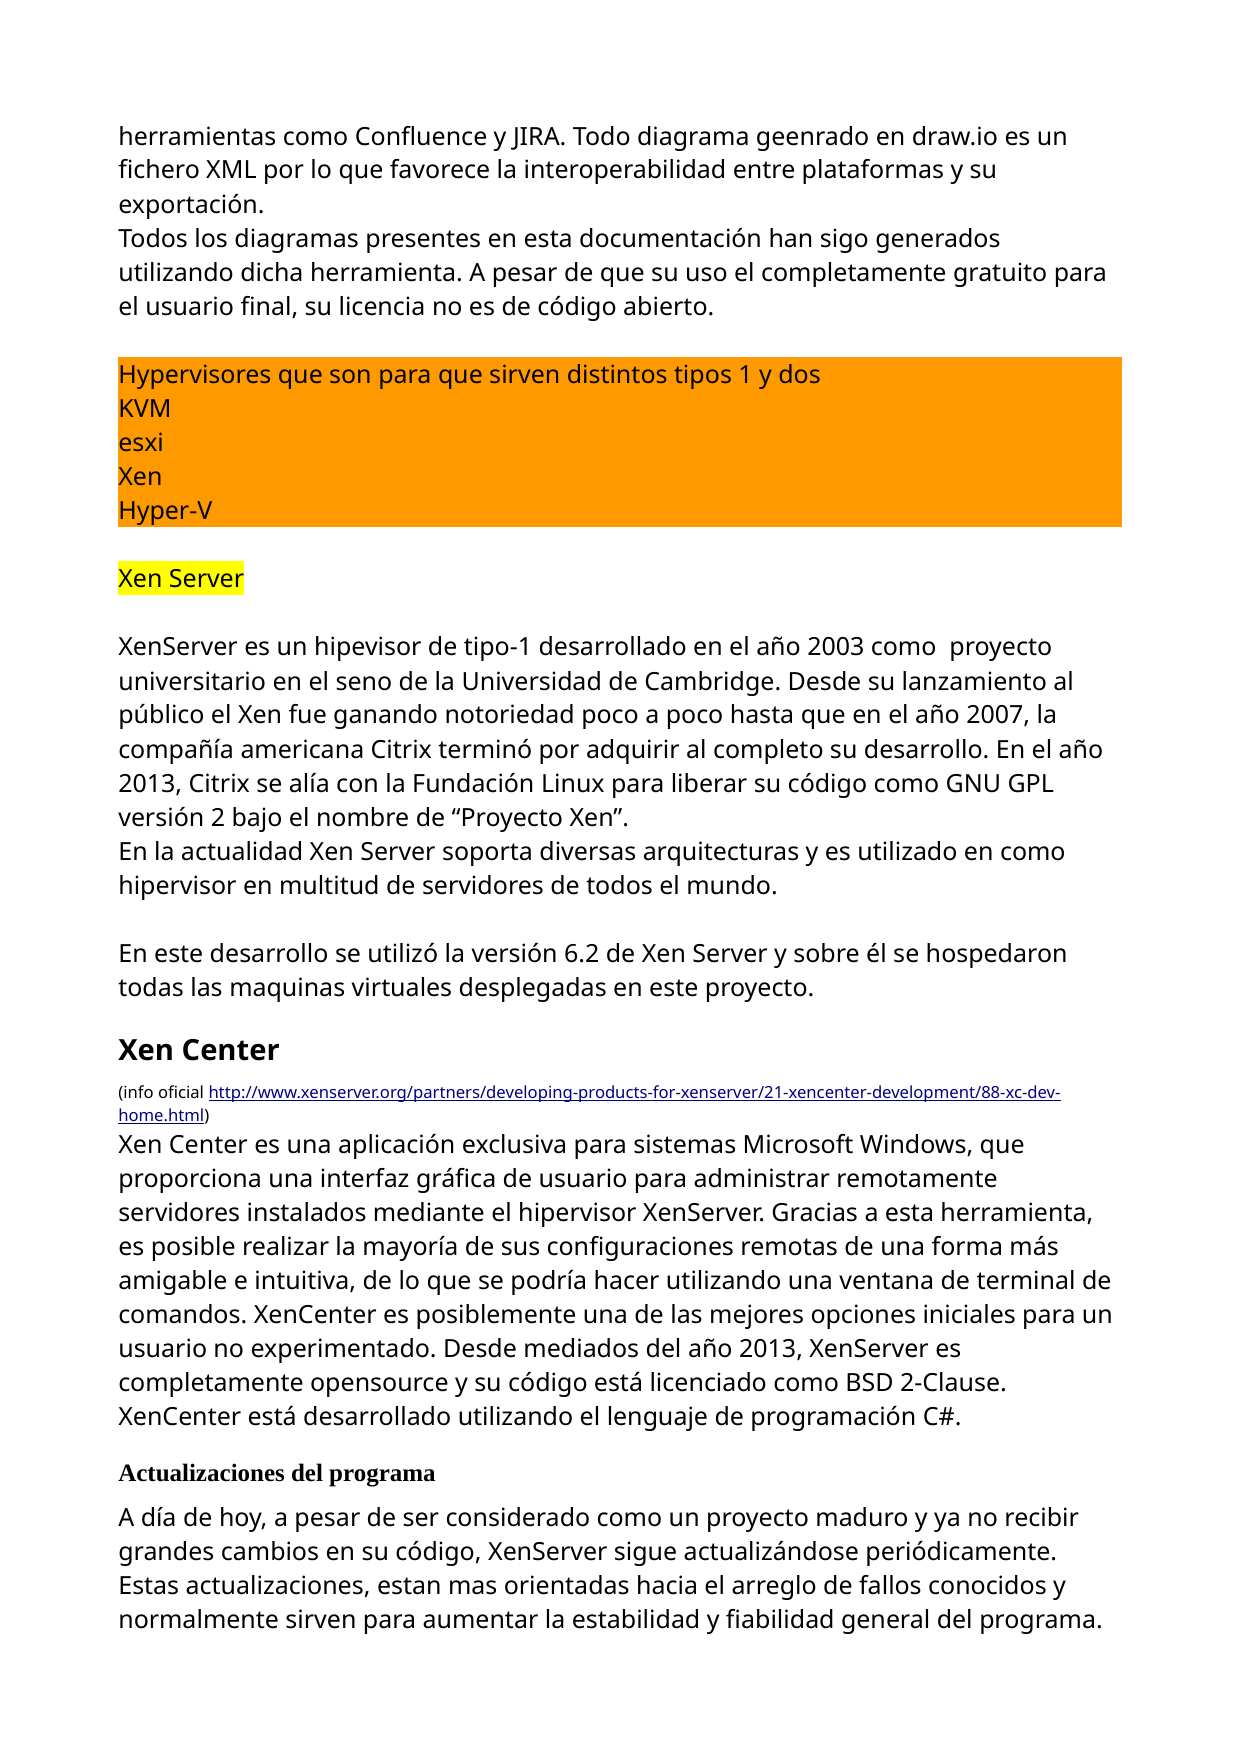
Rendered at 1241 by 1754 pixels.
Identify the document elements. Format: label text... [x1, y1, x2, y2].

subtitle Actualizaciones del programa [118, 1458, 1122, 1487]
text A día de hoy, a pesar de ser considerado como un proyecto maduro y ya no recibir grandes cambios en su código, XenServer sigue actualizándose periódicamente. Estas actualizaciones, estan mas orientadas hacia el arreglo de fallos conocidos y normalmente sirven para aumentar la estabilidad y fiabilidad general del programa. [118, 1499, 1122, 1635]
text Hyper-V [118, 493, 1122, 527]
text KVM [118, 391, 1122, 425]
subtitle Xen Center [118, 1029, 1122, 1068]
text esxi [118, 425, 1122, 459]
text (info oficial http://www.xenserver.org/partners/developing-products-for-xenserver/21-xencenter-development/88-xc-dev-home.html) [118, 1081, 1122, 1126]
text XenServer es un hipevisor de tipo-1 desarrollado en el año 2003 como proyecto universitario en el seno de la Universidad de Cambridge. Desde su lanzamiento al público el Xen fue ganando notoriedad poco a poco hasta que en el año 2007, la compañía americana Citrix terminó por adquirir al completo su desarrollo. En el año 2013, Citrix se alía con la Fundación Linux para liberar su código como GNU GPL versión 2 bajo el nombre de “Proyecto Xen”. [118, 629, 1122, 833]
text En la actualidad Xen Server soporta diversas arquitecturas y es utilizado en como hipervisor en multitud de servidores de todos el mundo. [118, 833, 1122, 902]
text Todos los diagramas presentes en esta documentación han sigo generados utilizando dicha herramienta. A pesar de que su uso el completamente gratuito para el usuario final, su licencia no es de código abierto. [118, 220, 1122, 322]
text Xen Center es una aplicación exclusiva para sistemas Microsoft Windows, que proporciona una interfaz gráfica de usuario para administrar remotamente servidores instalados mediante el hipervisor XenServer. Gracias a esta herramienta, es posible realizar la mayoría de sus configuraciones remotas de una forma más amigable e intuitiva, de lo que se podría hacer utilizando una ventana de terminal de comandos. XenCenter es posiblemente una de las mejores opciones iniciales para un usuario no experimentado. Desde mediados del año 2013, XenServer es completamente opensource y su código está licenciado como BSD 2-Clause. XenCenter está desarrollado utilizando el lenguaje de programación C#. [118, 1126, 1122, 1433]
text Xen [118, 459, 1122, 493]
text Xen Server [118, 561, 1122, 595]
text Hypervisores que son para que sirven distintos tipos 1 y dos [118, 357, 1122, 391]
text herramientas como Confluence y JIRA. Todo diagrama geenrado en draw.io es un fichero XML por lo que favorece la interoperabilidad entre plataformas y su exportación. [118, 118, 1122, 220]
text En este desarrollo se utilizó la versión 6.2 de Xen Server y sobre él se hospedaron todas las maquinas virtuales desplegadas en este proyecto. [118, 936, 1122, 1004]
